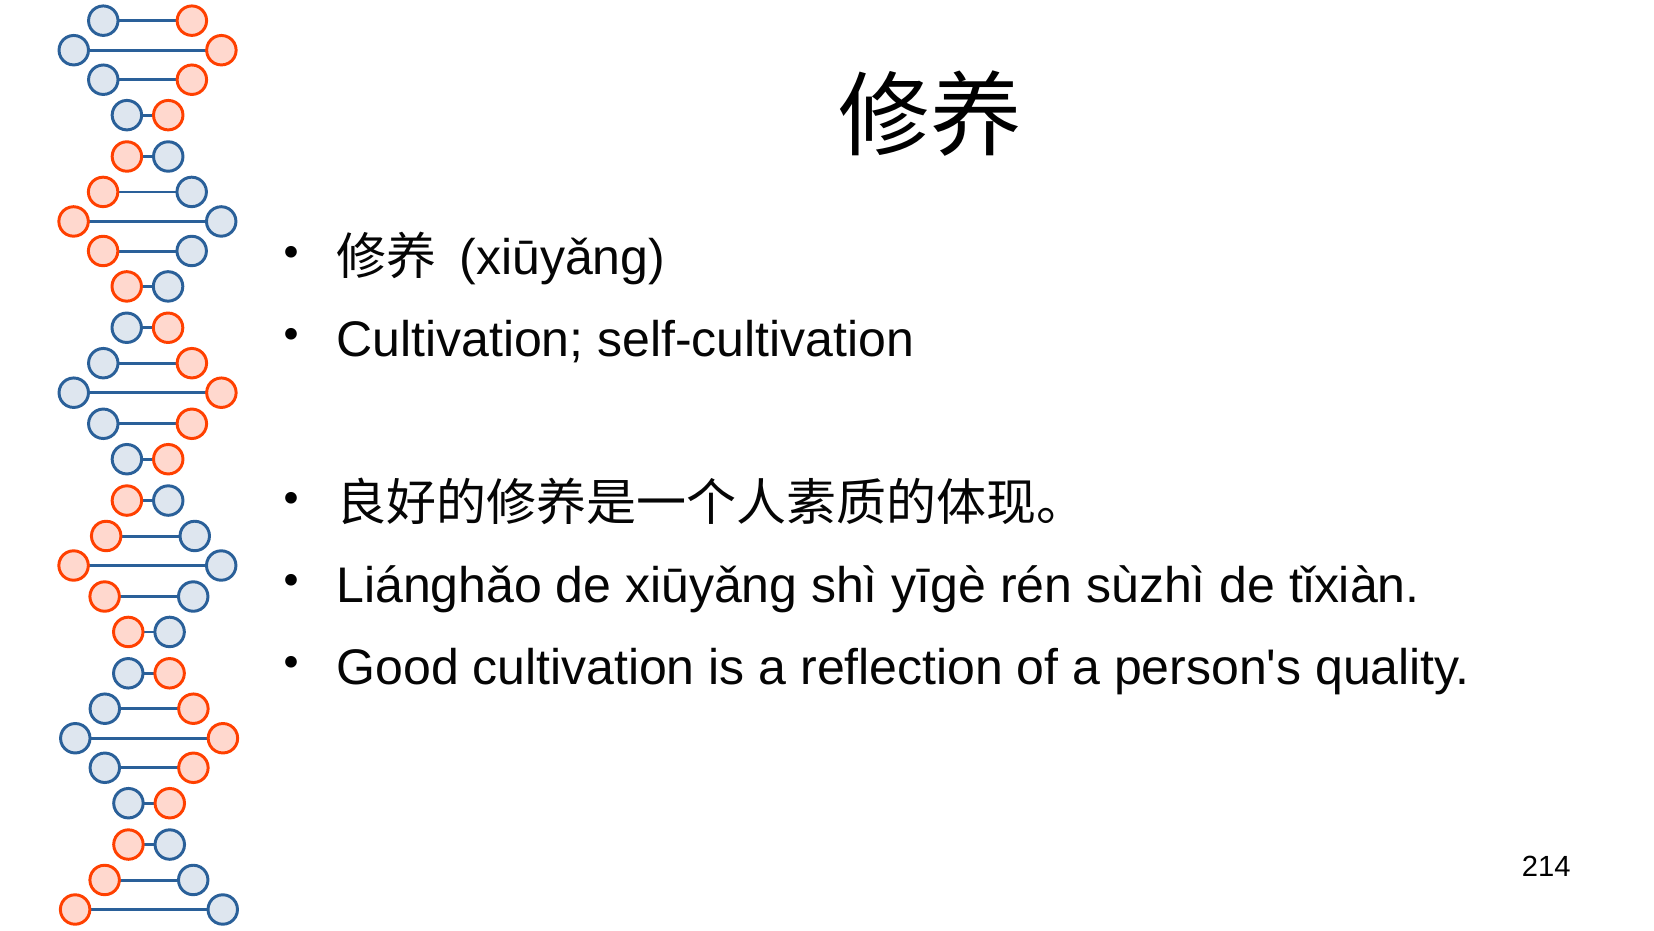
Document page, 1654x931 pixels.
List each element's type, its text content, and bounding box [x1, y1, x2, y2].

list 修养 (xiūyǎng) Cultivation; self-cultivation 良好的修养是一个人素质的体现。 Liánghǎo de xiūyǎng shì yīgè rén sùzhì de tǐxiàn. Good cultivation is a reflection of a person's quality. [265, 224, 1595, 764]
title 修养 [265, 35, 1595, 189]
